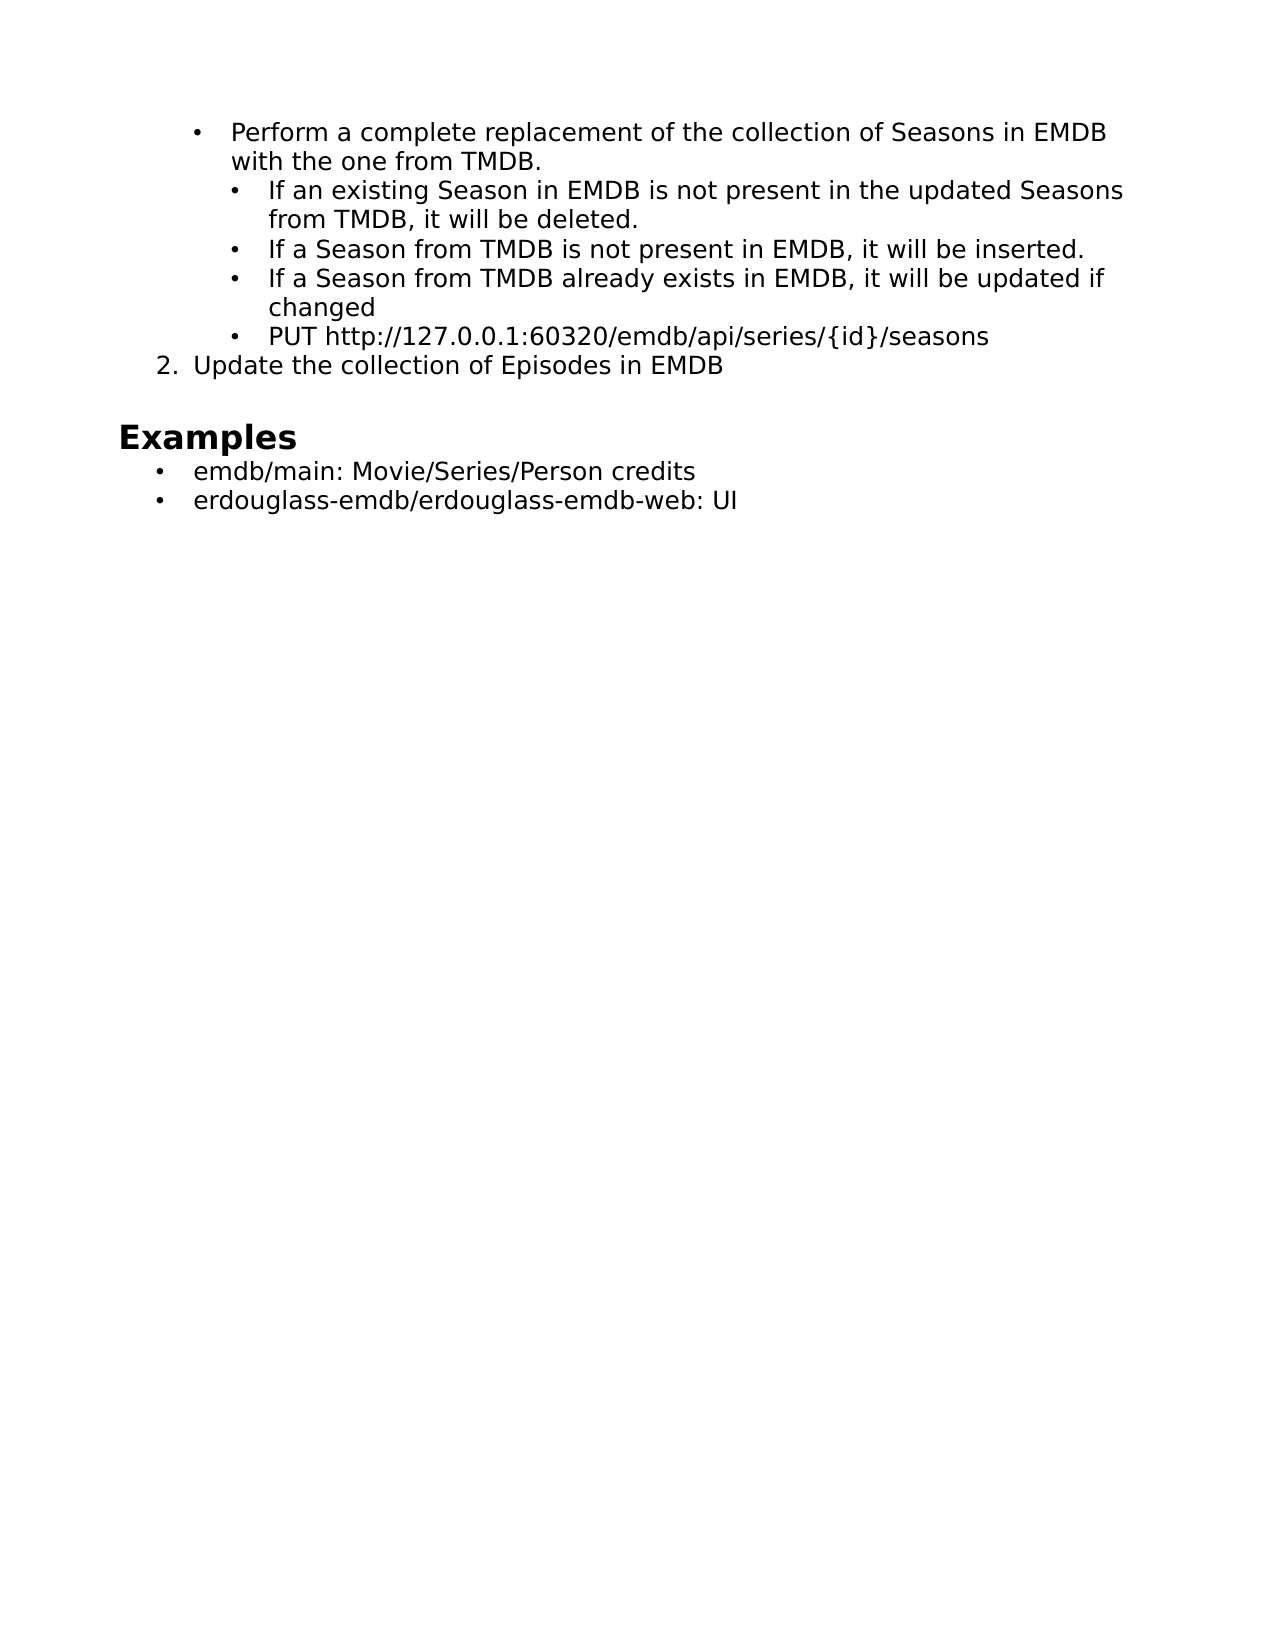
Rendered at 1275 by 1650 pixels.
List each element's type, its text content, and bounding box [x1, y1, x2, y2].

text Examples [118, 418, 1157, 457]
list If a Season from TMDB already exists in EMDB, it will be updated if changed [231, 264, 1157, 322]
list If an existing Season in EMDB is not present in the updated Seasons from TMDB, it will be deleted. [231, 176, 1157, 235]
list If a Season from TMDB is not present in EMDB, it will be inserted. [231, 235, 1157, 264]
list erdouglass-emdb/erdouglass-emdb-web: UI [156, 486, 1157, 516]
list Update the collection of Episodes in EMDB [156, 351, 1157, 381]
list Perform a complete replacement of the collection of Seasons in EMDB with the one from TMDB. [193, 118, 1157, 176]
list emdb/main: Movie/Series/Person credits [156, 457, 1157, 486]
list PUT http://127.0.0.1:60320/emdb/api/series/{id}/seasons [231, 322, 1157, 351]
